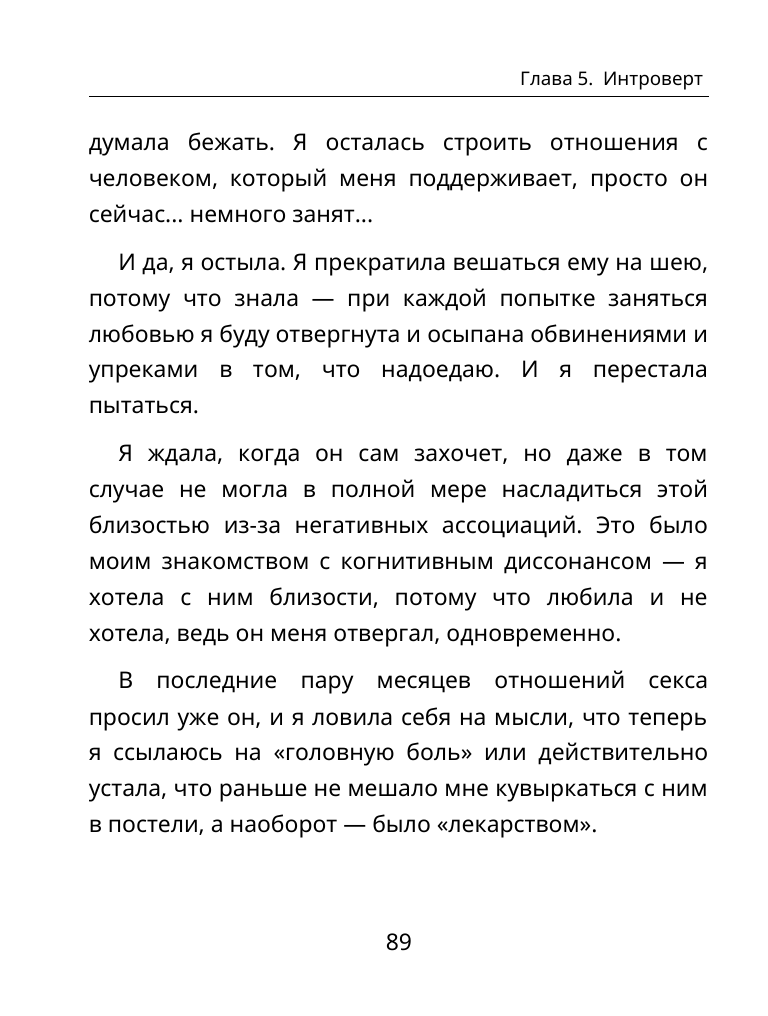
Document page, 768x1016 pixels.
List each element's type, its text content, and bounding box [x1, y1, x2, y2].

text Я ждала, когда он сам захочет, но даже в том случае не могла в полной мере насладиться этой близостью из-за негативных ассоциаций. Это было моим знакомством с когнитивным диссонансом — я хотела с ним близости, потому что любила и не хотела, ведь он меня отвергал, одновременно. [88, 437, 709, 648]
text И да, я остыла. Я прекратила вешаться ему на шею, потому что знала — при каждой попытке заняться любовью я буду отвергнута и осыпана обвинениями и упреками в том, что надоедаю. И я перестала пытаться. [88, 246, 709, 421]
text думала бежать. Я осталась строить отношения с человеком, который меня поддерживает, просто он сейчас... немного занят... [88, 126, 709, 229]
text В последние пару месяцев отношений секса просил уже он, и я ловила себя на мысли, что теперь я ссылаюсь на «головную боль» или действительно устала, что раньше не мешало мне кувыркаться с ним в постели, а наоборот — было «лекарством». [88, 664, 709, 839]
